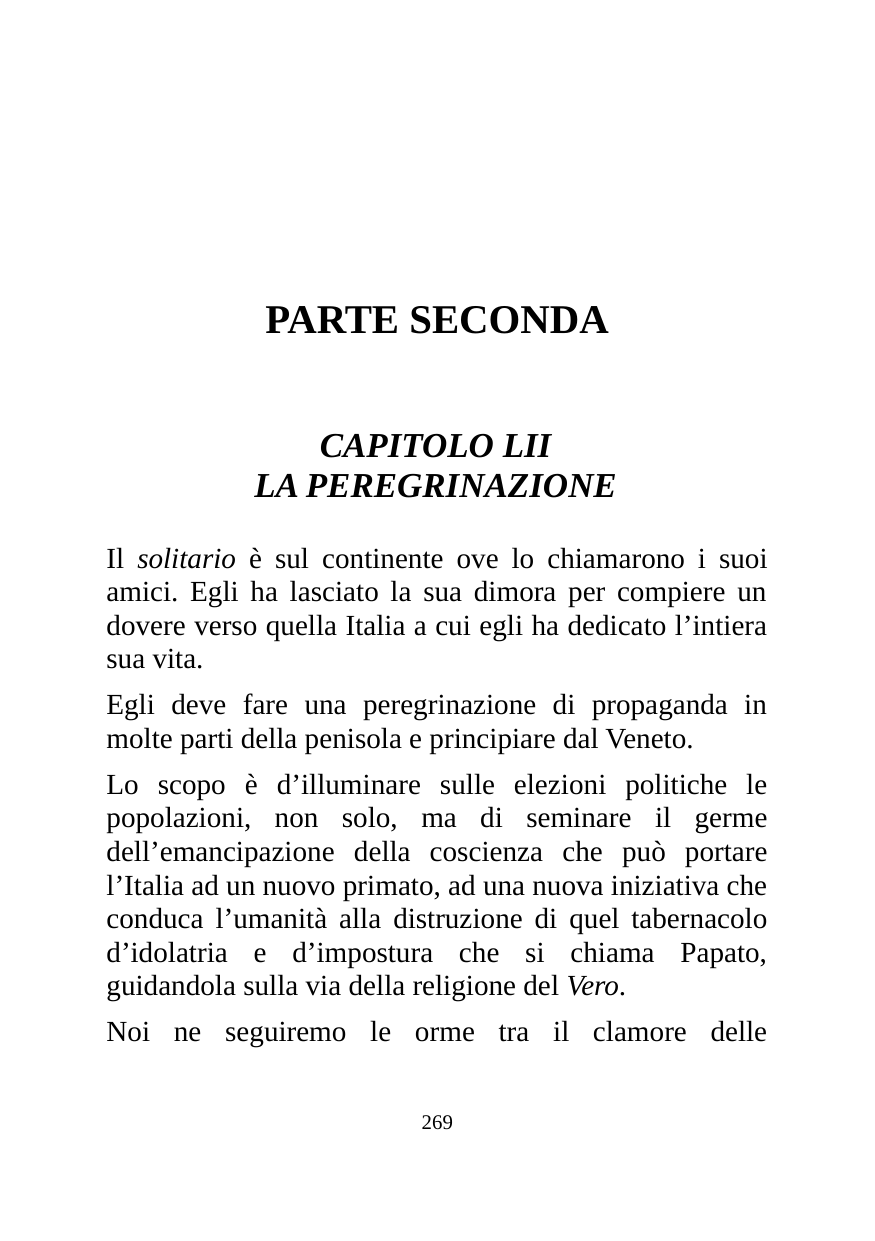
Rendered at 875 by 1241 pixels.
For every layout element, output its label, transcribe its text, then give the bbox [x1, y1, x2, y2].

subtitle PARTE SECONDA [106, 295, 768, 342]
subtitle CAPITOLO LII LA PEREGRINAZIONE [106, 425, 768, 505]
text Noi ne seguiremo le orme tra il clamore delle [106, 1014, 768, 1048]
text Il solitario è sul continente ove lo chiamarono i suoi amici. Egli ha lasciato la sua dimora per compiere un dovere verso quella Italia a cui egli ha dedicato l’intiera sua vita. [106, 541, 768, 675]
text Egli deve fare una peregrinazione di propaganda in molte parti della penisola e principiare dal Veneto. [106, 687, 768, 754]
text Lo scopo è d’illuminare sulle elezioni politiche le popolazioni, non solo, ma di seminare il germe dell’emancipazione della coscienza che può portare l’Italia ad un nuovo primato, ad una nuova iniziativa che conduca l’umanità alla distruzione di quel tabernacolo d’idolatria e d’impostura che si chiama Papato, guidandola sulla via della religione del Vero. [106, 767, 768, 1002]
